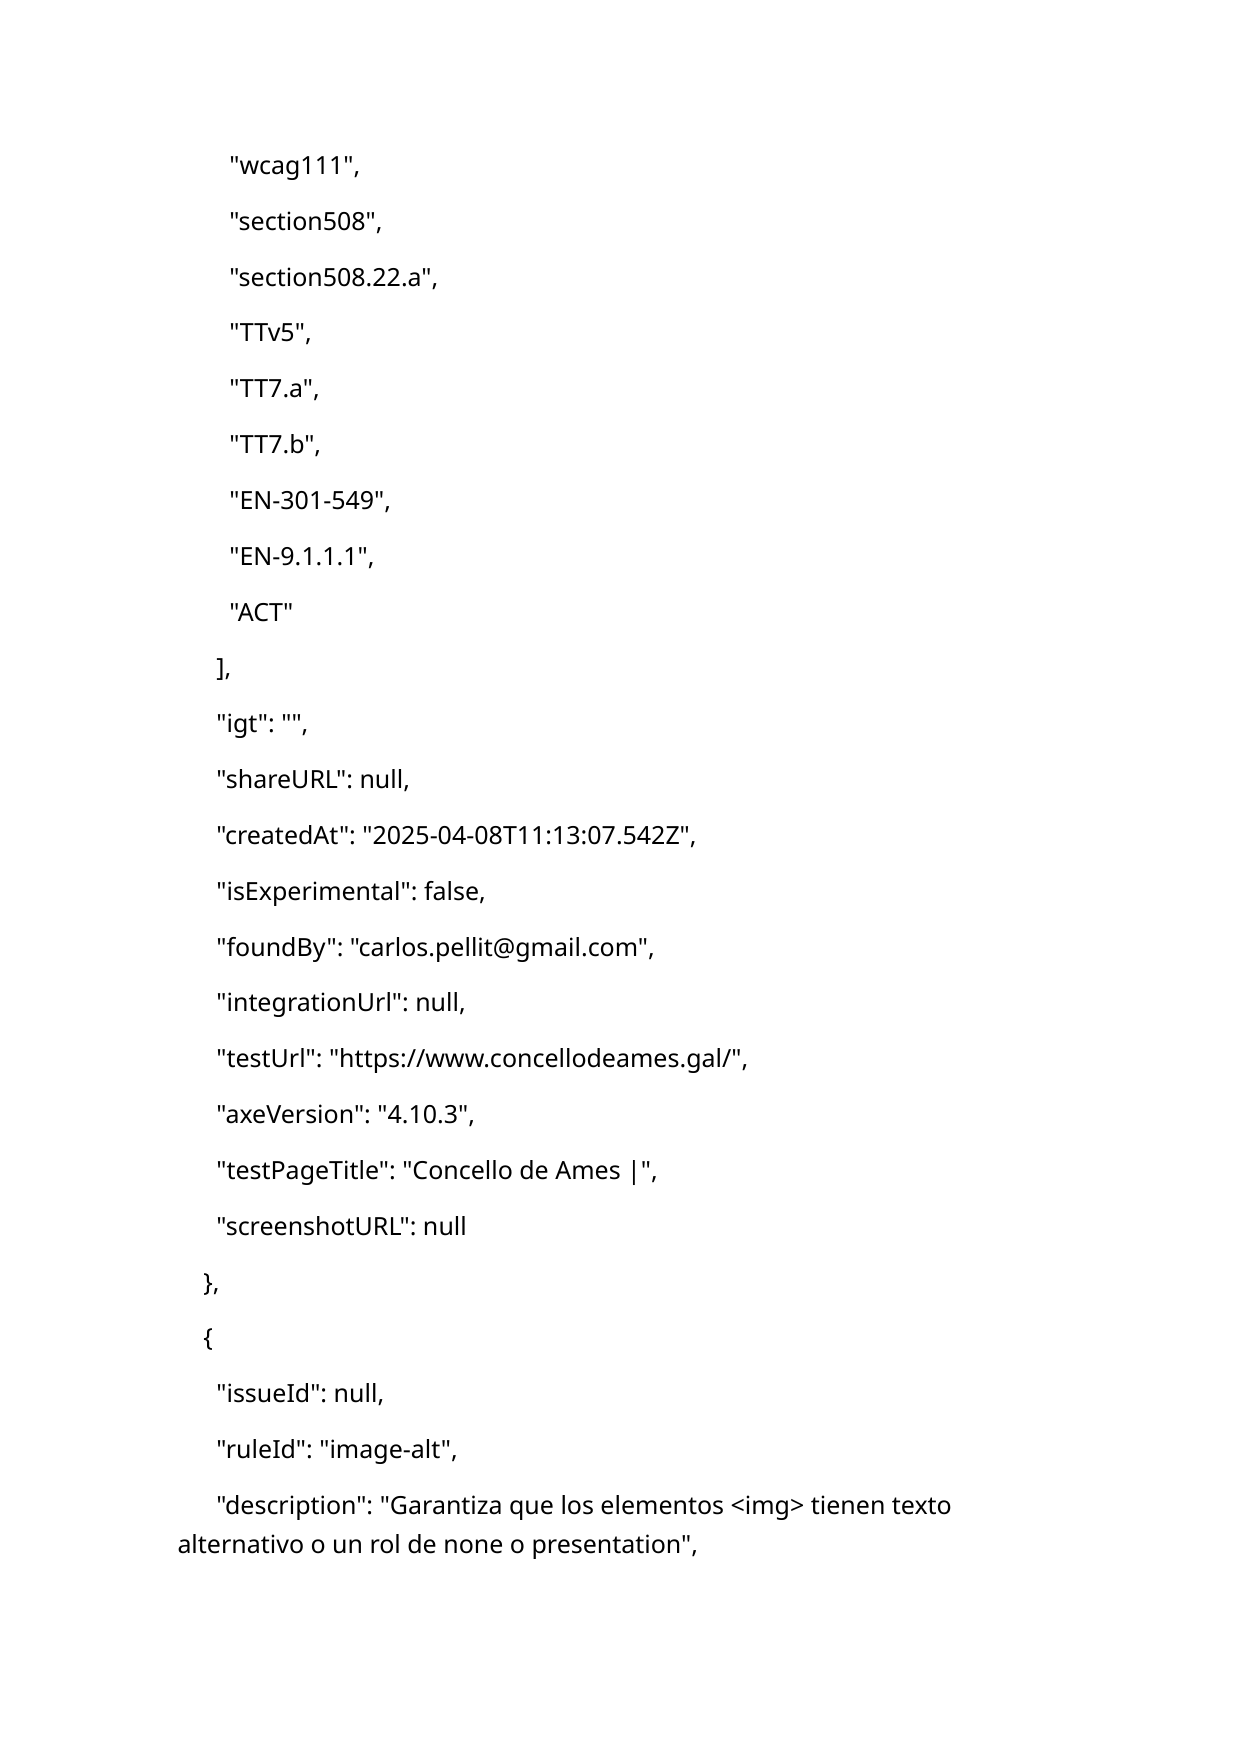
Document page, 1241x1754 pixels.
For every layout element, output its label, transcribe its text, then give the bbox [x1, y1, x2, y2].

text "TT7.a", [177, 371, 1063, 405]
text "TTv5", [177, 315, 1063, 349]
text "section508", [177, 203, 1063, 237]
text "EN-9.1.1.1", [177, 538, 1063, 572]
text "testPageTitle": "Concello de Ames |", [177, 1153, 1063, 1187]
text "EN-301-549", [177, 483, 1063, 517]
text "isExperimental": false, [177, 873, 1063, 907]
text "screenshotURL": null [177, 1208, 1063, 1242]
text "wcag111", [177, 148, 1063, 182]
text }, [177, 1264, 1063, 1298]
text "createdAt": "2025-04-08T11:13:07.542Z", [177, 818, 1063, 852]
text "description": "Garantiza que los elementos <img> tienen texto alternativo o un rol de none o presentation", [177, 1488, 1063, 1561]
text "integrationUrl": null, [177, 985, 1063, 1019]
text "shareURL": null, [177, 762, 1063, 796]
text "issueId": null, [177, 1376, 1063, 1410]
text { [177, 1320, 1063, 1354]
text "axeVersion": "4.10.3", [177, 1097, 1063, 1131]
text "foundBy": "carlos.pellit@gmail.com", [177, 929, 1063, 963]
text "ACT" [177, 594, 1063, 628]
text "section508.22.a", [177, 259, 1063, 293]
text "ruleId": "image-alt", [177, 1432, 1063, 1466]
text "testUrl": "https://www.concellodeames.gal/", [177, 1041, 1063, 1075]
text "TT7.b", [177, 427, 1063, 461]
text ], [177, 650, 1063, 684]
text "igt": "", [177, 706, 1063, 740]
